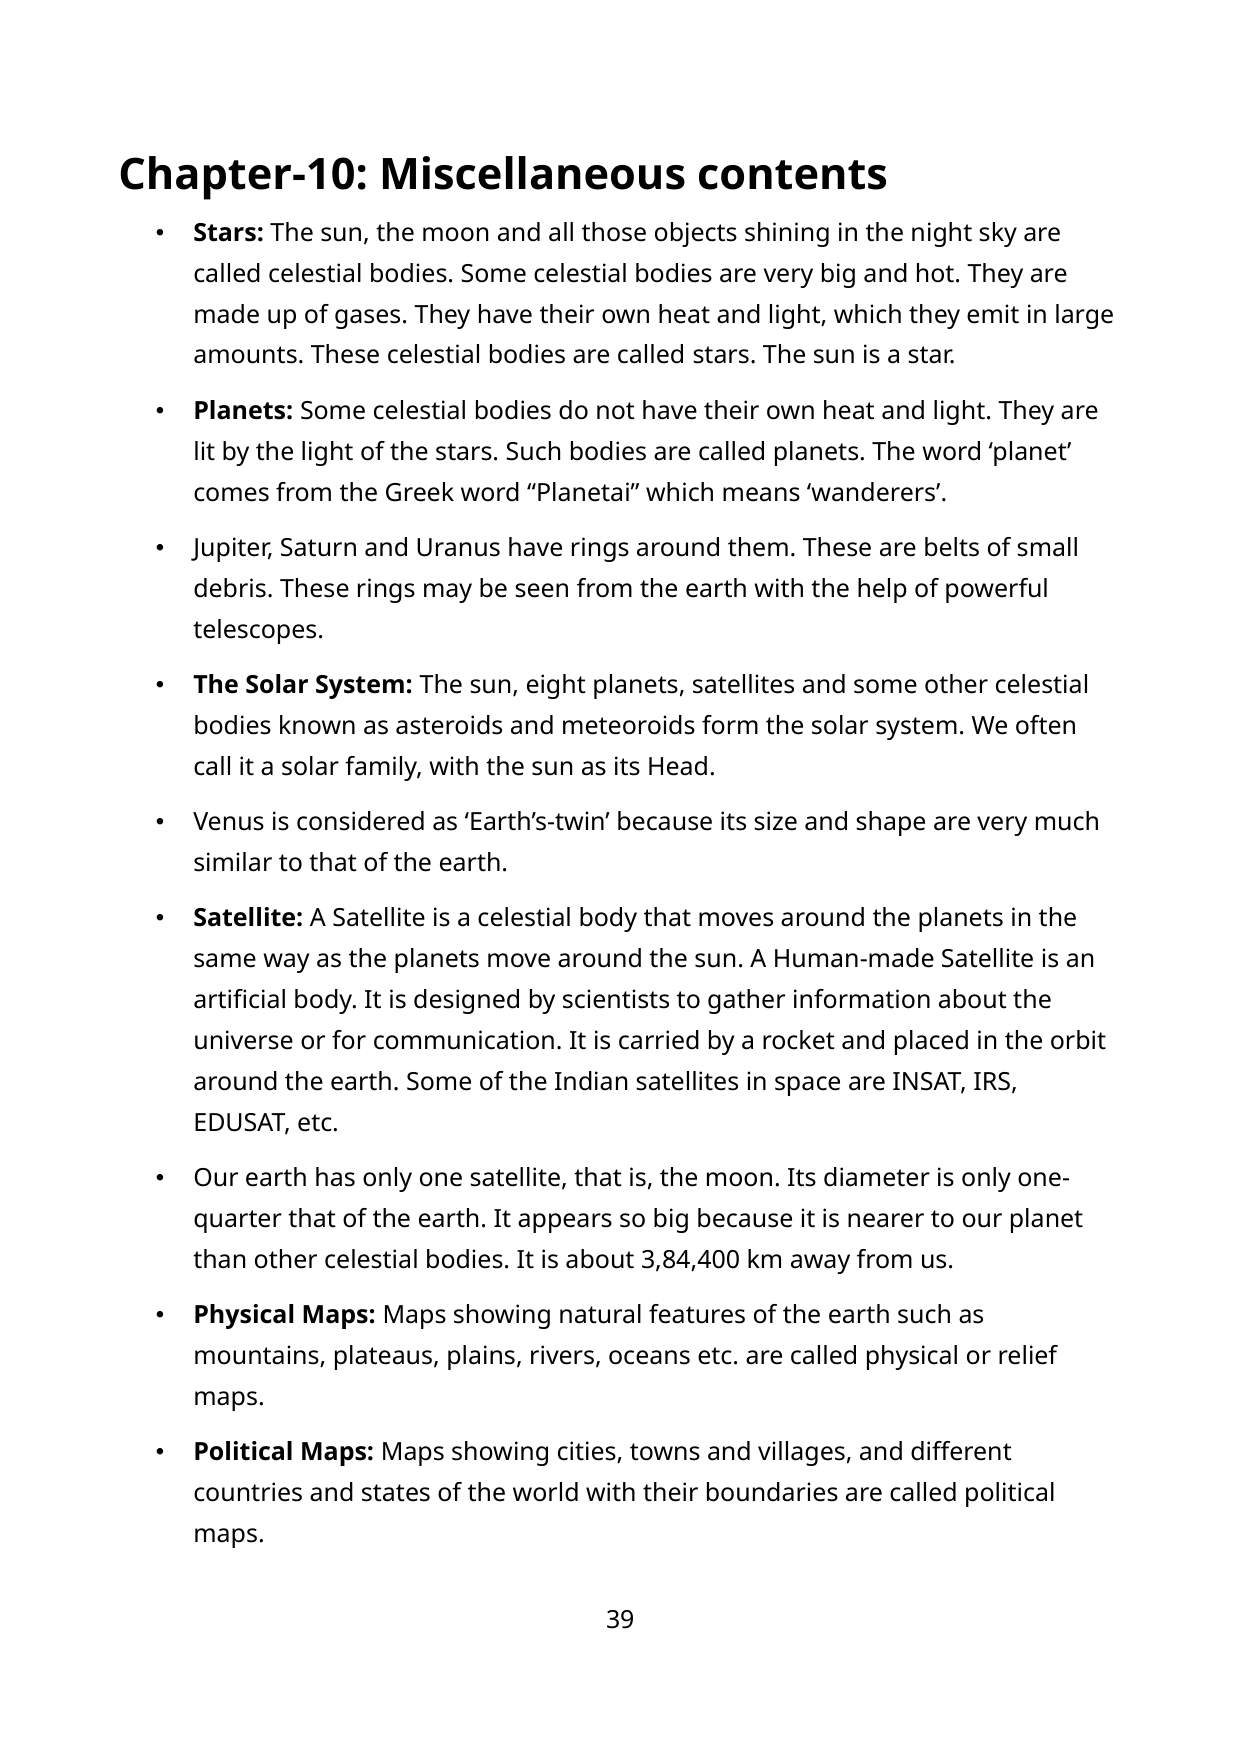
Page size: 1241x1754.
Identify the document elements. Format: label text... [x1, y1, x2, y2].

list The Solar System: The sun, eight planets, satellites and some other celestial bodies known as asteroids and meteoroids form the solar system. We often call it a solar family, with the sun as its Head. [156, 667, 1122, 782]
list Political Maps: Maps showing cities, towns and villages, and different countries and states of the world with their boundaries are called political maps. [156, 1434, 1122, 1549]
list Our earth has only one satellite, that is, the moon. Its diameter is only one-quarter that of the earth. It appears so big because it is nearer to our planet than other celestial bodies. It is about 3,84,400 km away from us. [156, 1160, 1122, 1275]
list Jupiter, Saturn and Uranus have rings around them. These are belts of small debris. These rings may be seen from the earth with the help of powerful telescopes. [156, 530, 1122, 645]
subtitle Chapter-10: Miscellaneous contents [118, 143, 1122, 202]
list Stars: The sun, the moon and all those objects shining in the night sky are called celestial bodies. Some celestial bodies are very big and hot. They are made up of gases. They have their own heat and light, which they emit in large amounts. These celestial bodies are called stars. The sun is a star. [156, 215, 1122, 371]
list Physical Maps: Maps showing natural features of the earth such as mountains, plateaus, plains, rivers, oceans etc. are called physical or relief maps. [156, 1297, 1122, 1412]
list Planets: Some celestial bodies do not have their own heat and light. They are lit by the light of the stars. Such bodies are called planets. The word ‘planet’ comes from the Greek word “Planetai” which means ‘wanderers’. [156, 393, 1122, 508]
list Satellite: A Satellite is a celestial body that moves around the planets in the same way as the planets move around the sun. A Human-made Satellite is an artificial body. It is designed by scientists to gather information about the universe or for communication. It is carried by a rocket and placed in the orbit around the earth. Some of the Indian satellites in space are INSAT, IRS, EDUSAT, etc. [156, 900, 1122, 1138]
list Venus is considered as ‘Earth’s-twin’ because its size and shape are very much similar to that of the earth. [156, 804, 1122, 879]
